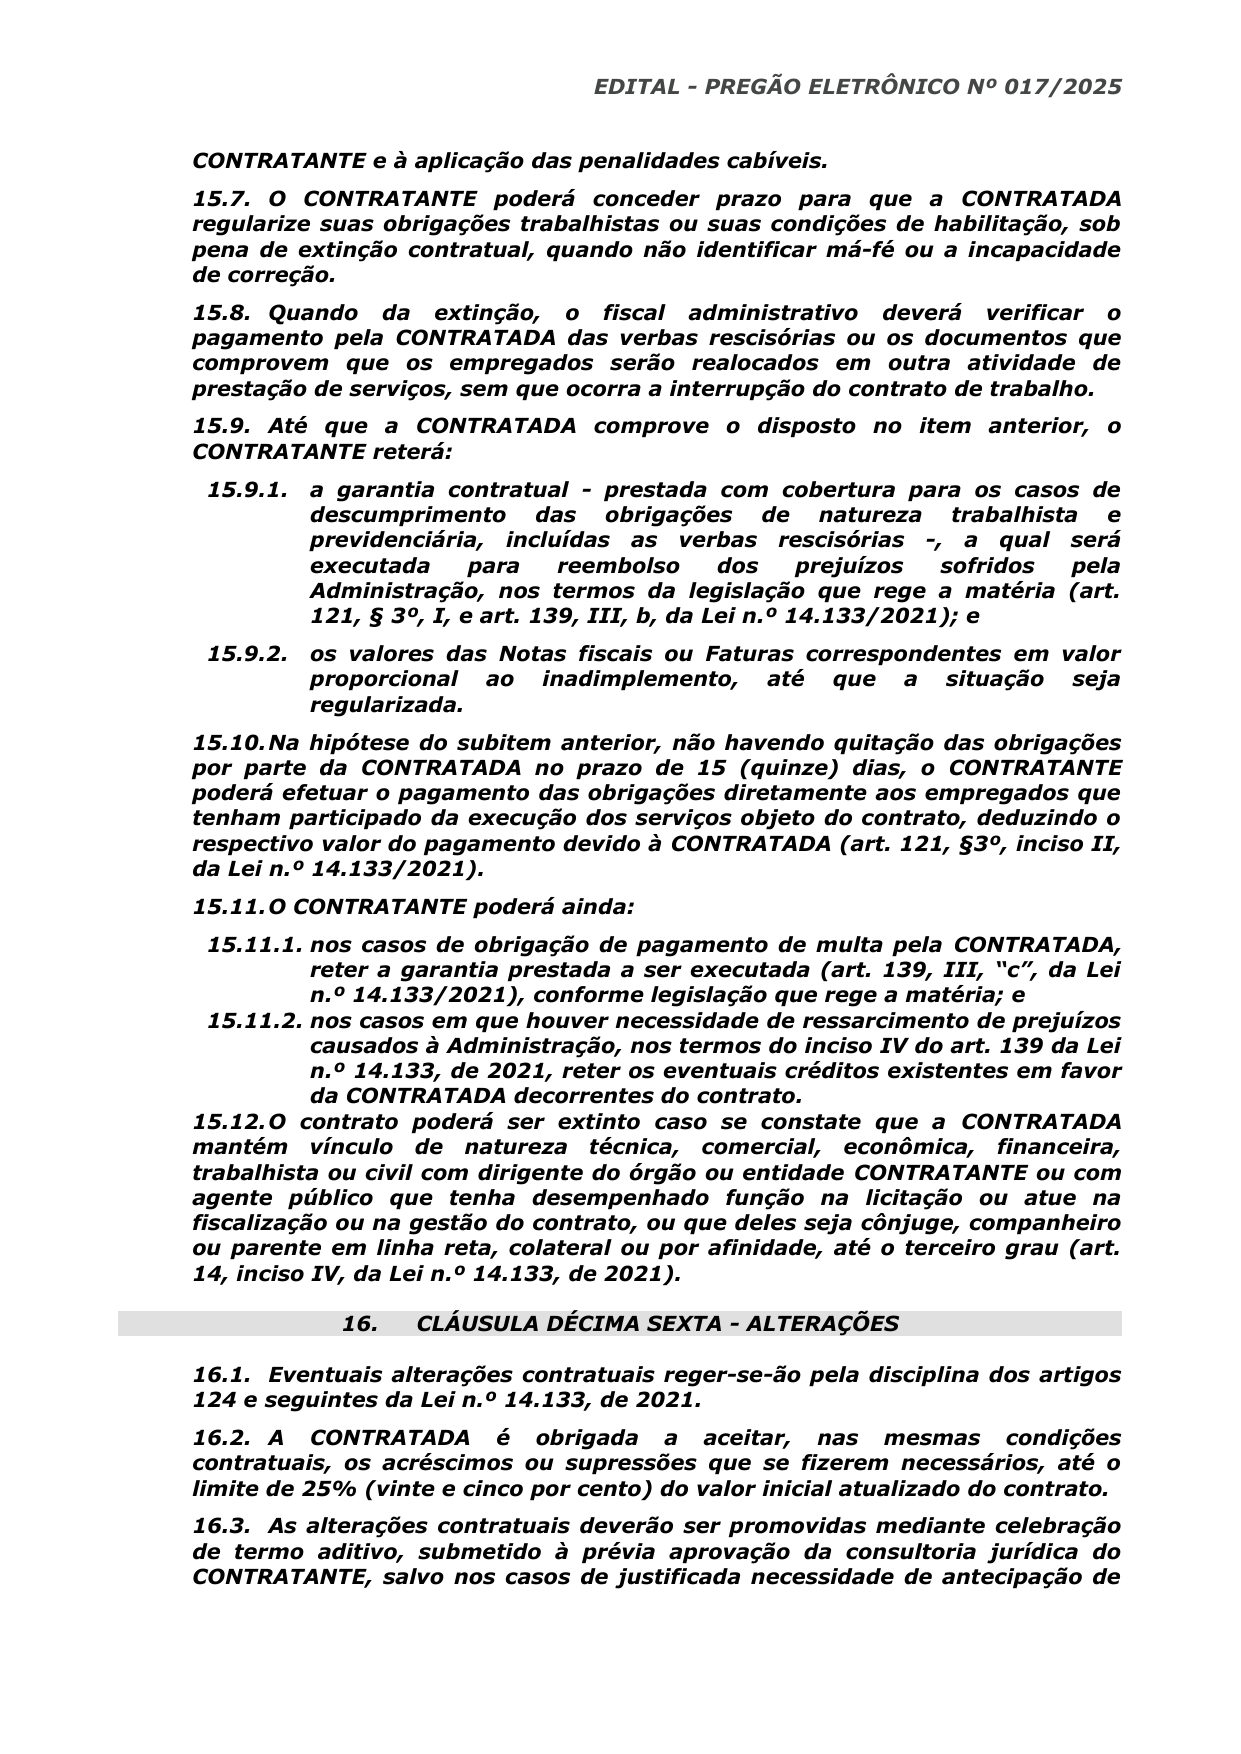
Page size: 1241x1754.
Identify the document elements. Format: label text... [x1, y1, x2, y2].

list As alterações contratuais deverão ser promovidas mediante celebração de termo aditivo, submetido à prévia aprovação da consultoria jurídica do CONTRATANTE, salvo nos casos de justificada necessidade de antecipação de [192, 1513, 1122, 1589]
list CONTRATANTE e à aplicação das penalidades cabíveis. [192, 148, 1122, 173]
list os valores das Notas fiscais ou Faturas correspondentes em valor proporcional ao inadimplemento, até que a situação seja regularizada. [207, 641, 1122, 716]
list nos casos de obrigação de pagamento de multa pela CONTRATADA, reter a garantia prestada a ser executada (art. 139, III, “c”, da Lei n.º 14.133/2021), conforme legislação que rege a matéria; e [207, 931, 1122, 1007]
list a garantia contratual - prestada com cobertura para os casos de descumprimento das obrigações de natureza trabalhista e previdenciária, incluídas as verbas rescisórias -, a qual será executada para reembolso dos prejuízos sofridos pela Administração, nos termos da legislação que rege a matéria (art. 121, § 3º, I, e art. 139, III, b, da Lei n.º 14.133/2021); e [207, 476, 1122, 628]
list O contrato poderá ser extinto caso se constate que a CONTRATADA mantém vínculo de natureza técnica, comercial, econômica, financeira, trabalhista ou civil com dirigente do órgão ou entidade CONTRATANTE ou com agente público que tenha desempenhado função na licitação ou atue na fiscalização ou na gestão do contrato, ou que deles seja cônjuge, companheiro ou parente em linha reta, colateral ou por afinidade, até o terceiro grau (art. 14, inciso IV, da Lei n.º 14.133, de 2021). [192, 1108, 1122, 1286]
list O CONTRATANTE poderá conceder prazo para que a CONTRATADA regularize suas obrigações trabalhistas ou suas condições de habilitação, sob pena de extinção contratual, quando não identificar má-fé ou a incapacidade de correção. [192, 186, 1122, 287]
list A CONTRATADA é obrigada a aceitar, nas mesmas condições contratuais, os acréscimos ou supressões que se fizerem necessários, até o limite de 25% (vinte e cinco por cento) do valor inicial atualizado do contrato. [192, 1424, 1122, 1501]
list O CONTRATANTE poderá ainda: [192, 893, 1122, 919]
list Quando da extinção, o fiscal administrativo deverá verificar o pagamento pela CONTRATADA das verbas rescisórias ou os documentos que comprovem que os empregados serão realocados em outra atividade de prestação de serviços, sem que ocorra a interrupção do contrato de trabalho. [192, 299, 1122, 401]
list CLÁUSULA DÉCIMA SEXTA - ALTERAÇÕES [118, 1311, 1122, 1336]
list nos casos em que houver necessidade de ressarcimento de prejuízos causados à Administração, nos termos do inciso IV do art. 139 da Lei n.º 14.133, de 2021, reter os eventuais créditos existentes em favor da CONTRATADA decorrentes do contrato. [207, 1007, 1122, 1108]
list Até que a CONTRATADA comprove o disposto no item anterior, o CONTRATANTE reterá: [192, 413, 1122, 464]
list Eventuais alterações contratuais reger-se-ão pela disciplina dos artigos 124 e seguintes da Lei n.º 14.133, de 2021. [192, 1361, 1122, 1412]
list Na hipótese do subitem anterior, não havendo quitação das obrigações por parte da CONTRATADA no prazo de 15 (quinze) dias, o CONTRATANTE poderá efetuar o pagamento das obrigações diretamente aos empregados que tenham participado da execução dos serviços objeto do contrato, deduzindo o respectivo valor do pagamento devido à CONTRATADA (art. 121, §3º, inciso II, da Lei n.º 14.133/2021). [192, 729, 1122, 881]
